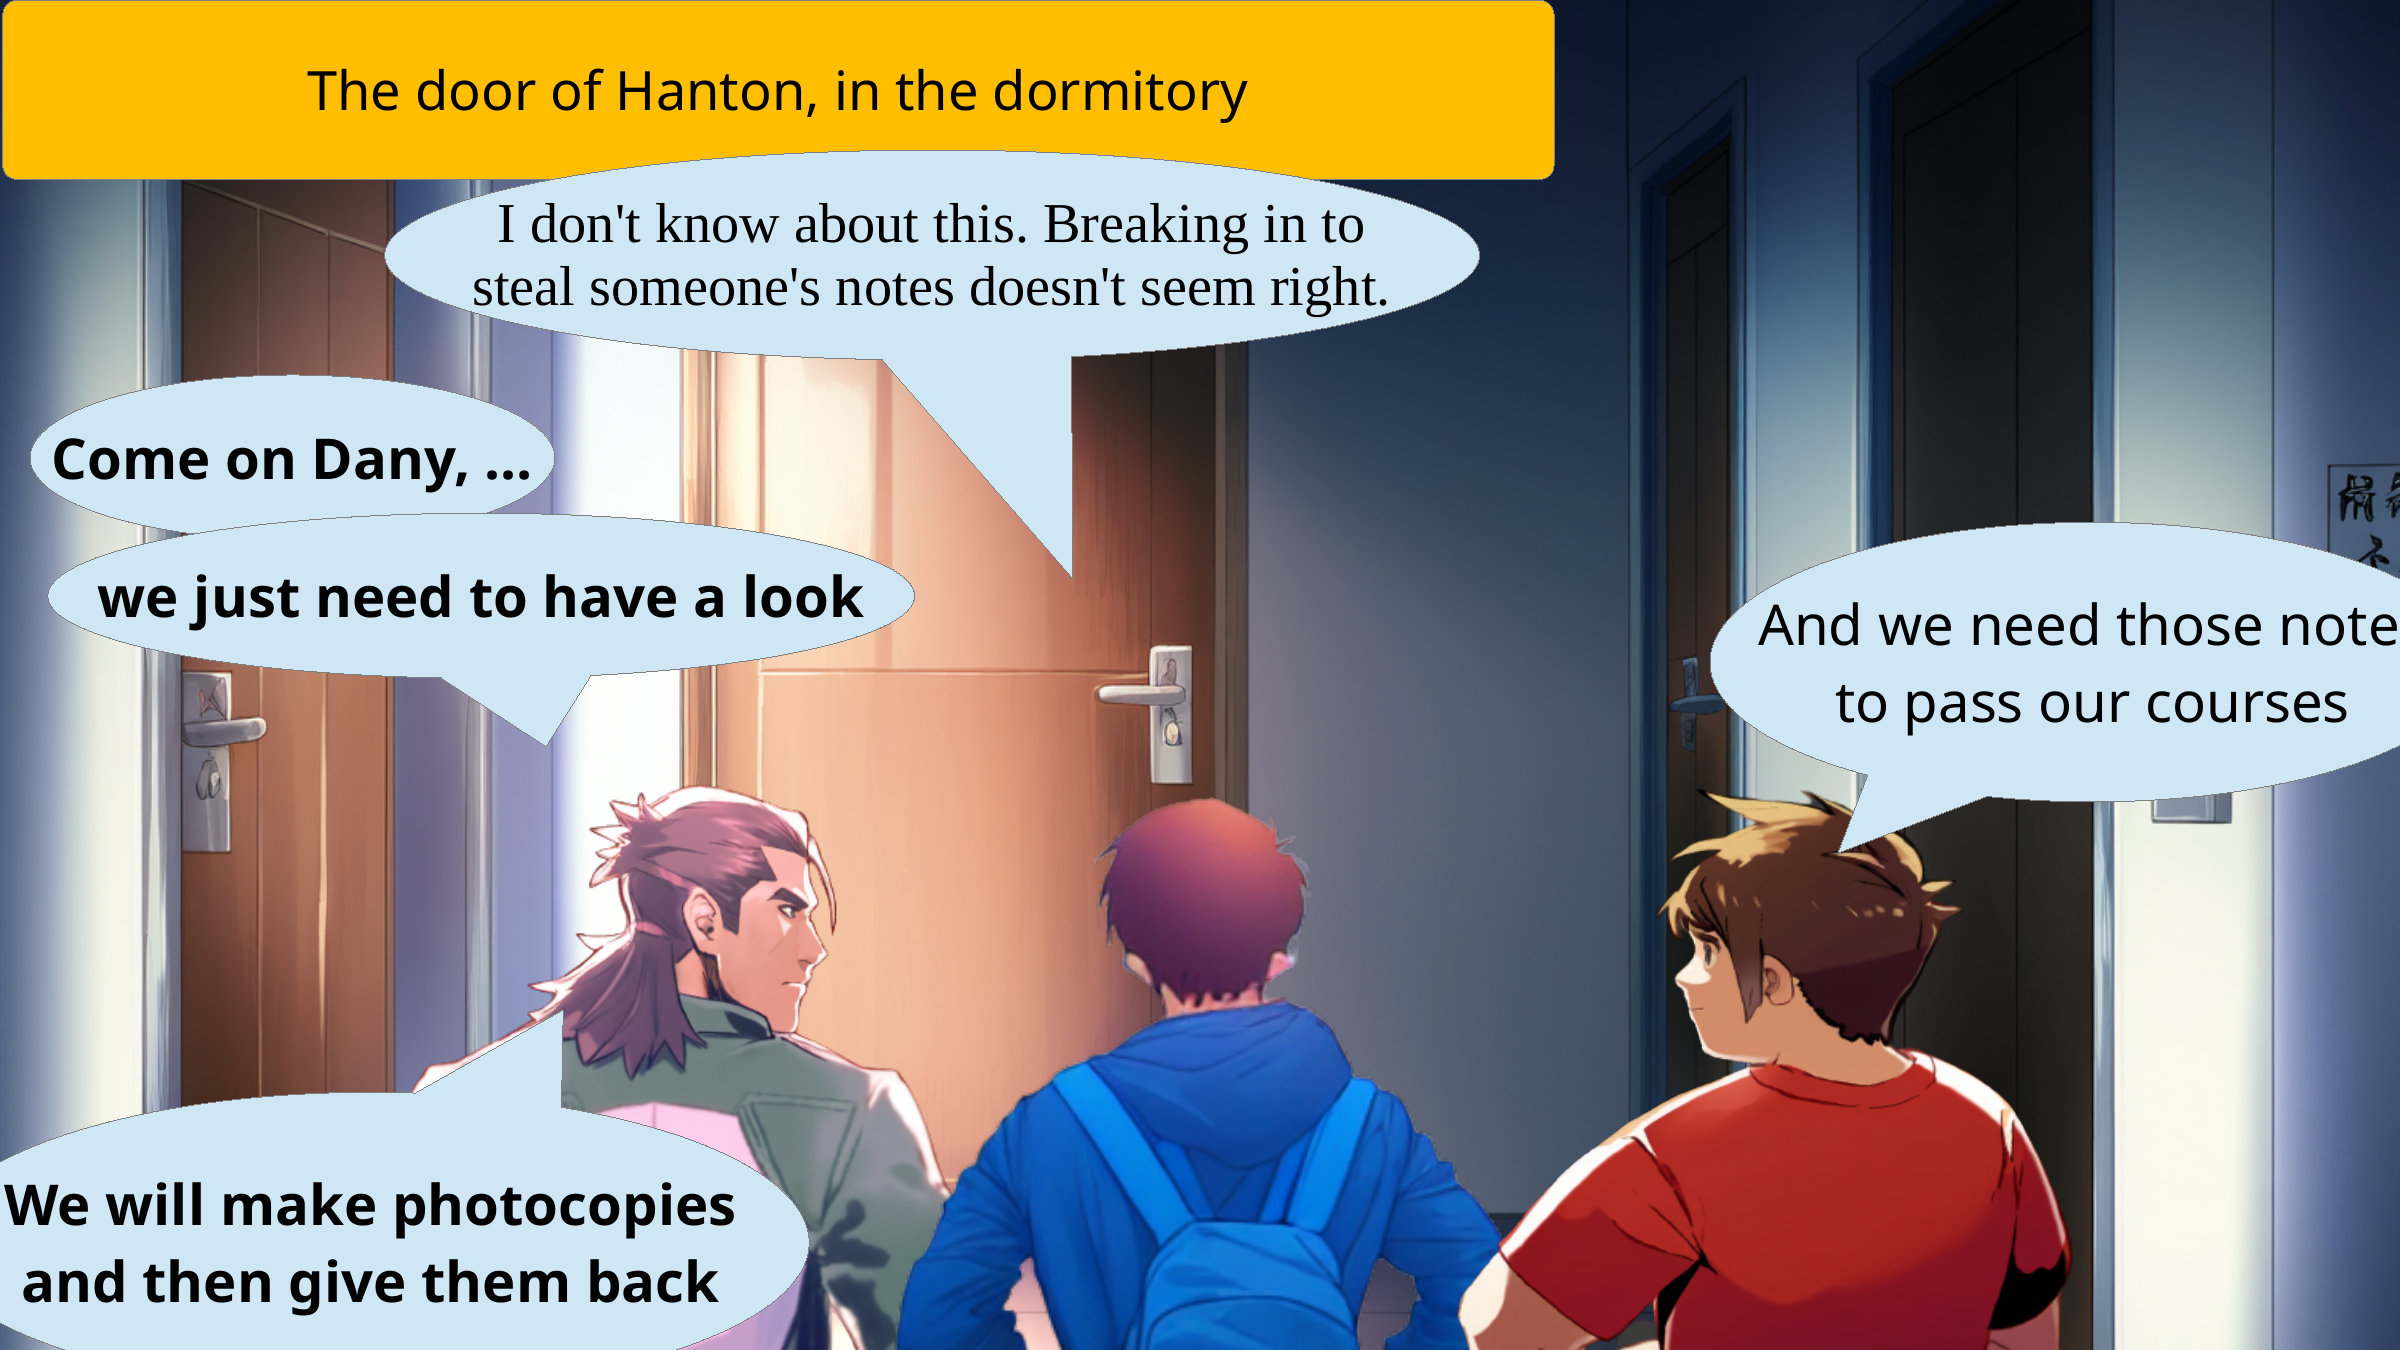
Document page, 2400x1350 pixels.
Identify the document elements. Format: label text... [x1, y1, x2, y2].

text_box Come on Dany, … [30, 374, 556, 534]
picture [0, 0, 2400, 1350]
text_box The door of Hanton, in the dormitory [2, 0, 1555, 180]
picture [0, 1324, 62, 1350]
text_box We will make photocopies and then give them back [0, 1009, 810, 1350]
text_box I don't know about this. Breaking in to steal someone's notes doesn't seem right. [384, 150, 1480, 579]
text_box And we need those notes to pass our courses [1710, 522, 2400, 854]
text_box we just need to have a look [47, 513, 915, 747]
